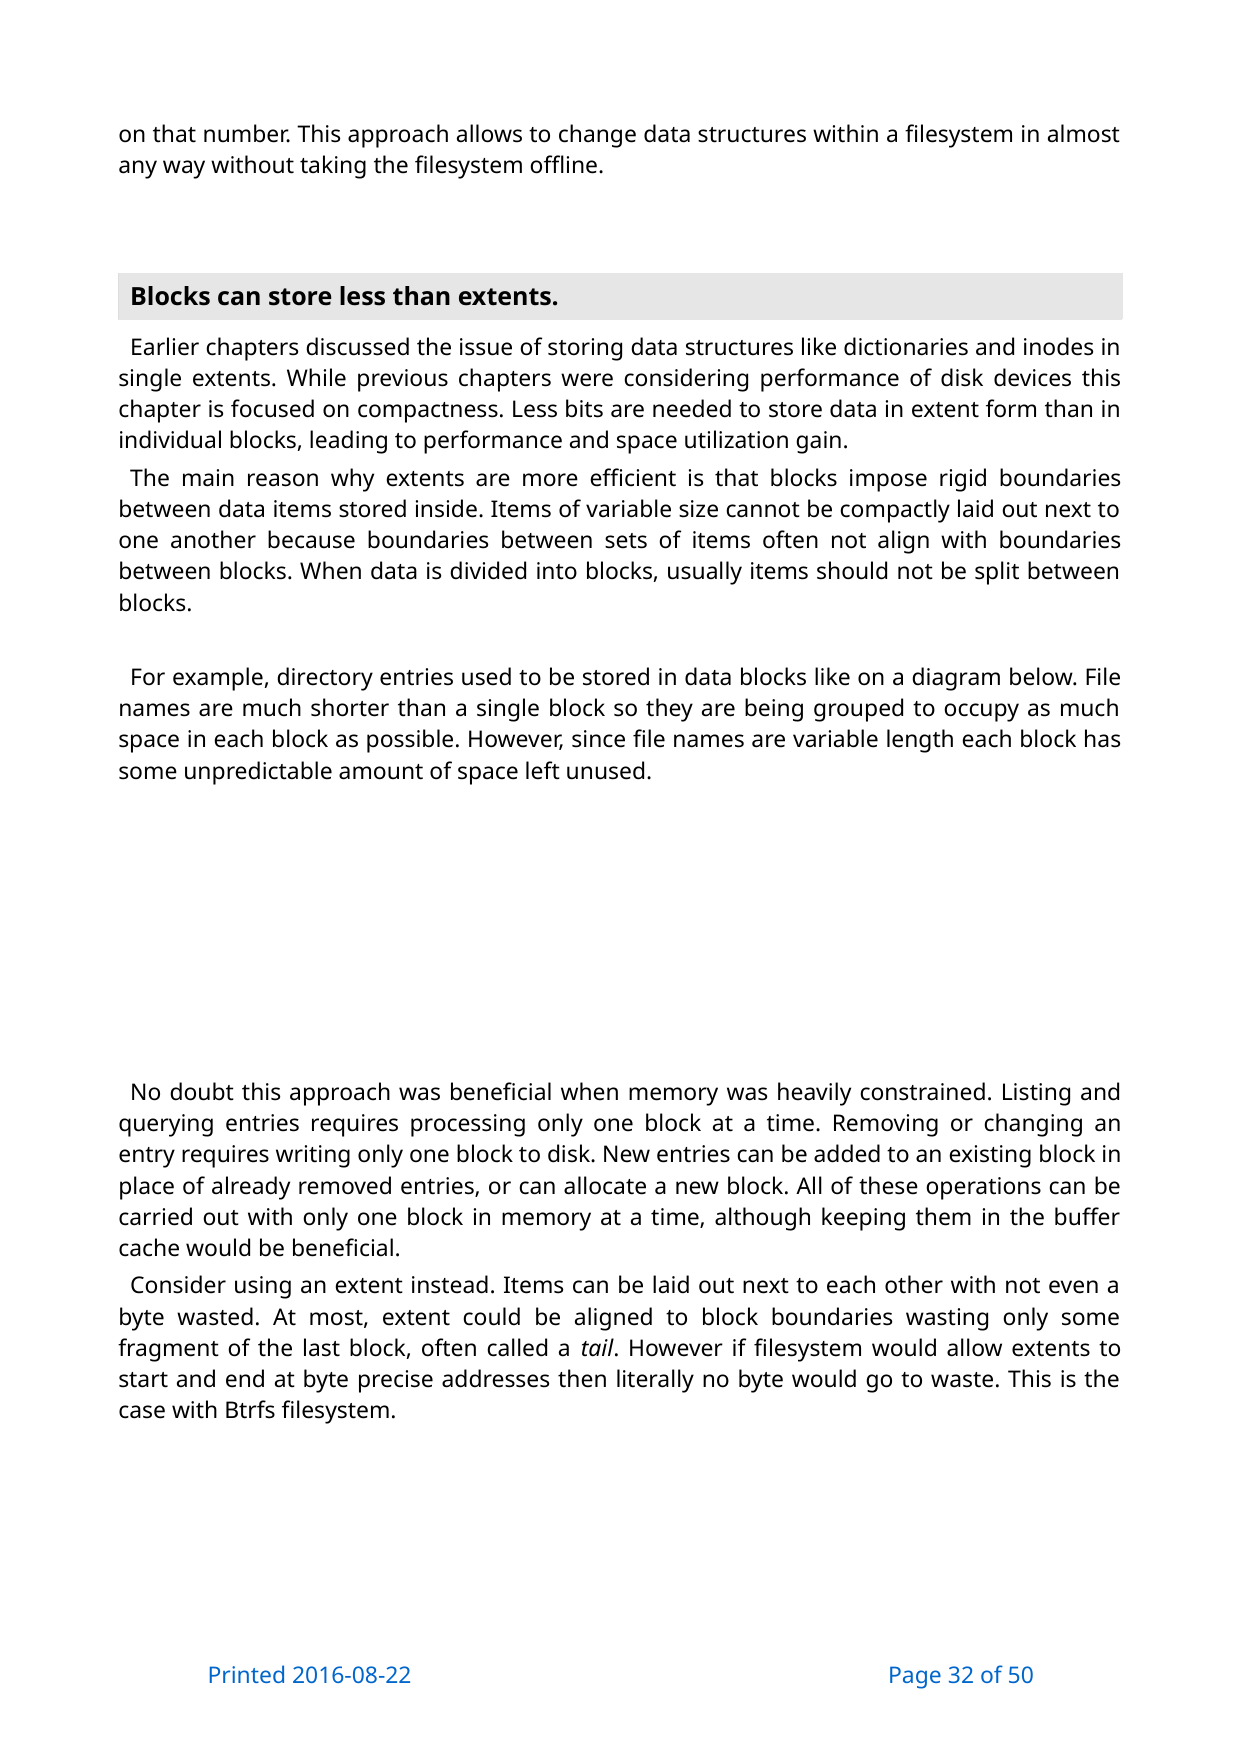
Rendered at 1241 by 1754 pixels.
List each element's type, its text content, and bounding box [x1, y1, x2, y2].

text For example, directory entries used to be stored in data blocks like on a diagram below. File names are much shorter than a single block so they are being grouped to occupy as much space in each block as possible. However, since file names are variable length each block has some unpredictable amount of space left unused. [118, 661, 1122, 786]
text No doubt this approach was beneficial when memory was heavily constrained. Listing and querying entries requires processing only one block at a time. Removing or changing an entry requires writing only one block to disk. New entries can be added to an existing block in place of already removed entries, or can allocate a new block. All of these operations can be carried out with only one block in memory at a time, although keeping them in the buffer cache would be beneficial. [118, 1076, 1122, 1263]
text Consider using an extent instead. Items can be laid out next to each other with not even a byte wasted. At most, extent could be aligned to block boundaries wasting only some fragment of the last block, often called a tail. However if filesystem would allow extents to start and end at byte precise addresses then literally no byte would go to waste. This is the case with Btrfs filesystem. [118, 1269, 1122, 1426]
text on that number. This approach allows to change data structures within a filesystem in almost any way without taking the filesystem offline. [118, 118, 1122, 181]
text Earlier chapters discussed the issue of storing data structures like dictionaries and inodes in single extents. While previous chapters were considering performance of disk devices this chapter is focused on compactness. Less bits are needed to store data in extent form than in individual blocks, leading to performance and space utilization gain. [118, 331, 1122, 456]
text The main reason why extents are more efficient is that blocks impose rigid boundaries between data items stored inside. Items of variable size cannot be compactly laid out next to one another because boundaries between sets of items often not align with boundaries between blocks. When data is divided into blocks, usually items should not be split between blocks. [118, 462, 1122, 618]
subtitle Blocks can store less than extents. [119, 274, 1122, 319]
